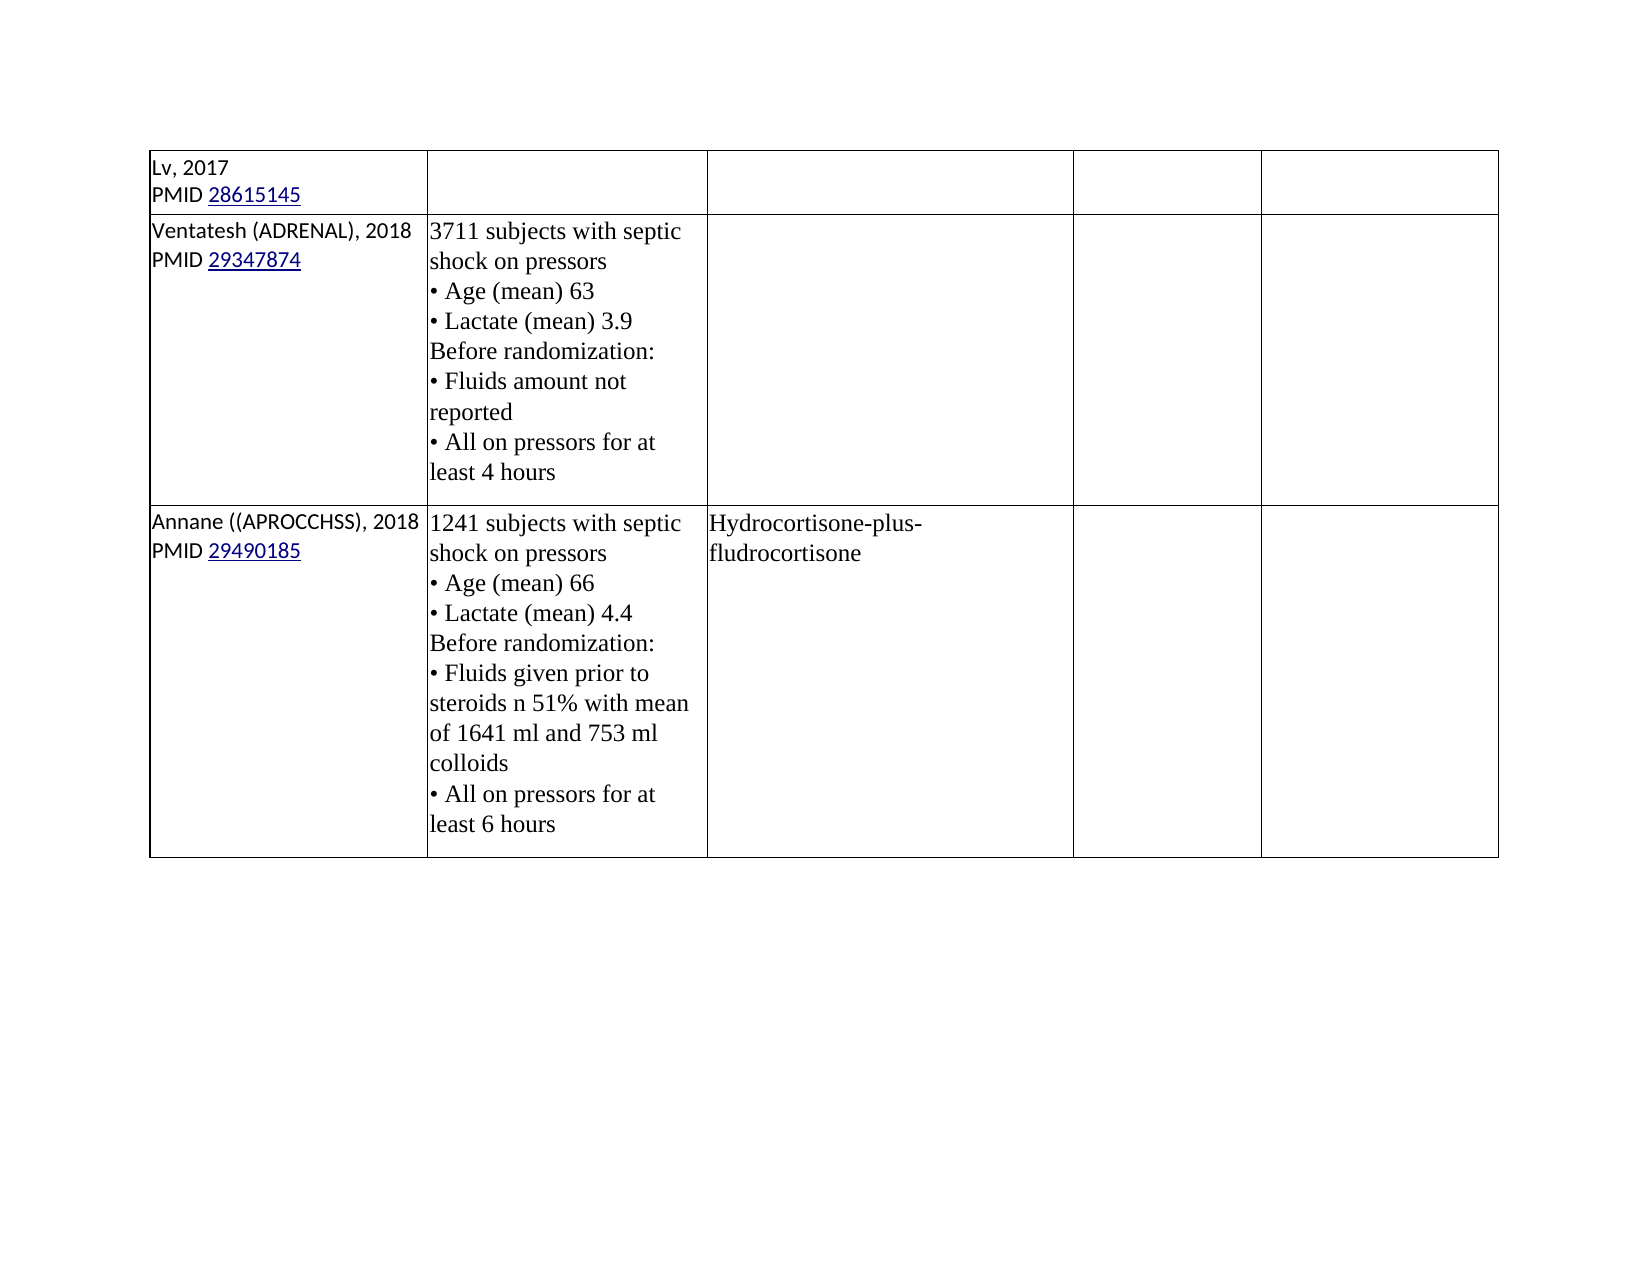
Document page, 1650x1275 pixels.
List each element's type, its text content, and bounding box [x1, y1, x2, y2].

table_cell Annane ((APROCCHSS), 2018 PMID 29490185 [151, 506, 427, 857]
table_cell [1262, 506, 1498, 857]
table_cell Lv, 2017 PMID 28615145 [151, 151, 427, 213]
table_cell [428, 151, 707, 213]
table_cell 1241 subjects with septic shock on pressors • Age (mean) 66 • Lactate (mean) 4.4 Before randomization: • Fluids given prior to steroids n 51% with mean of 1641 ml and 753 ml colloids • All on pressors for at least 6 hours [428, 506, 707, 857]
table_cell Hydrocortisone-plus-fludrocortisone [708, 506, 1073, 857]
table_cell [708, 215, 1073, 505]
table_cell [1074, 215, 1261, 505]
table_cell [1074, 506, 1261, 857]
table_cell Ventatesh (ADRENAL), 2018 PMID 29347874 [151, 215, 427, 505]
table_cell [1074, 151, 1261, 213]
table_cell [708, 151, 1073, 213]
table_cell [1262, 215, 1498, 505]
table_cell [1262, 151, 1498, 213]
table_cell 3711 subjects with septic shock on pressors • Age (mean) 63 • Lactate (mean) 3.9 Before randomization: • Fluids amount not reported • All on pressors for at least 4 hours [428, 215, 707, 505]
